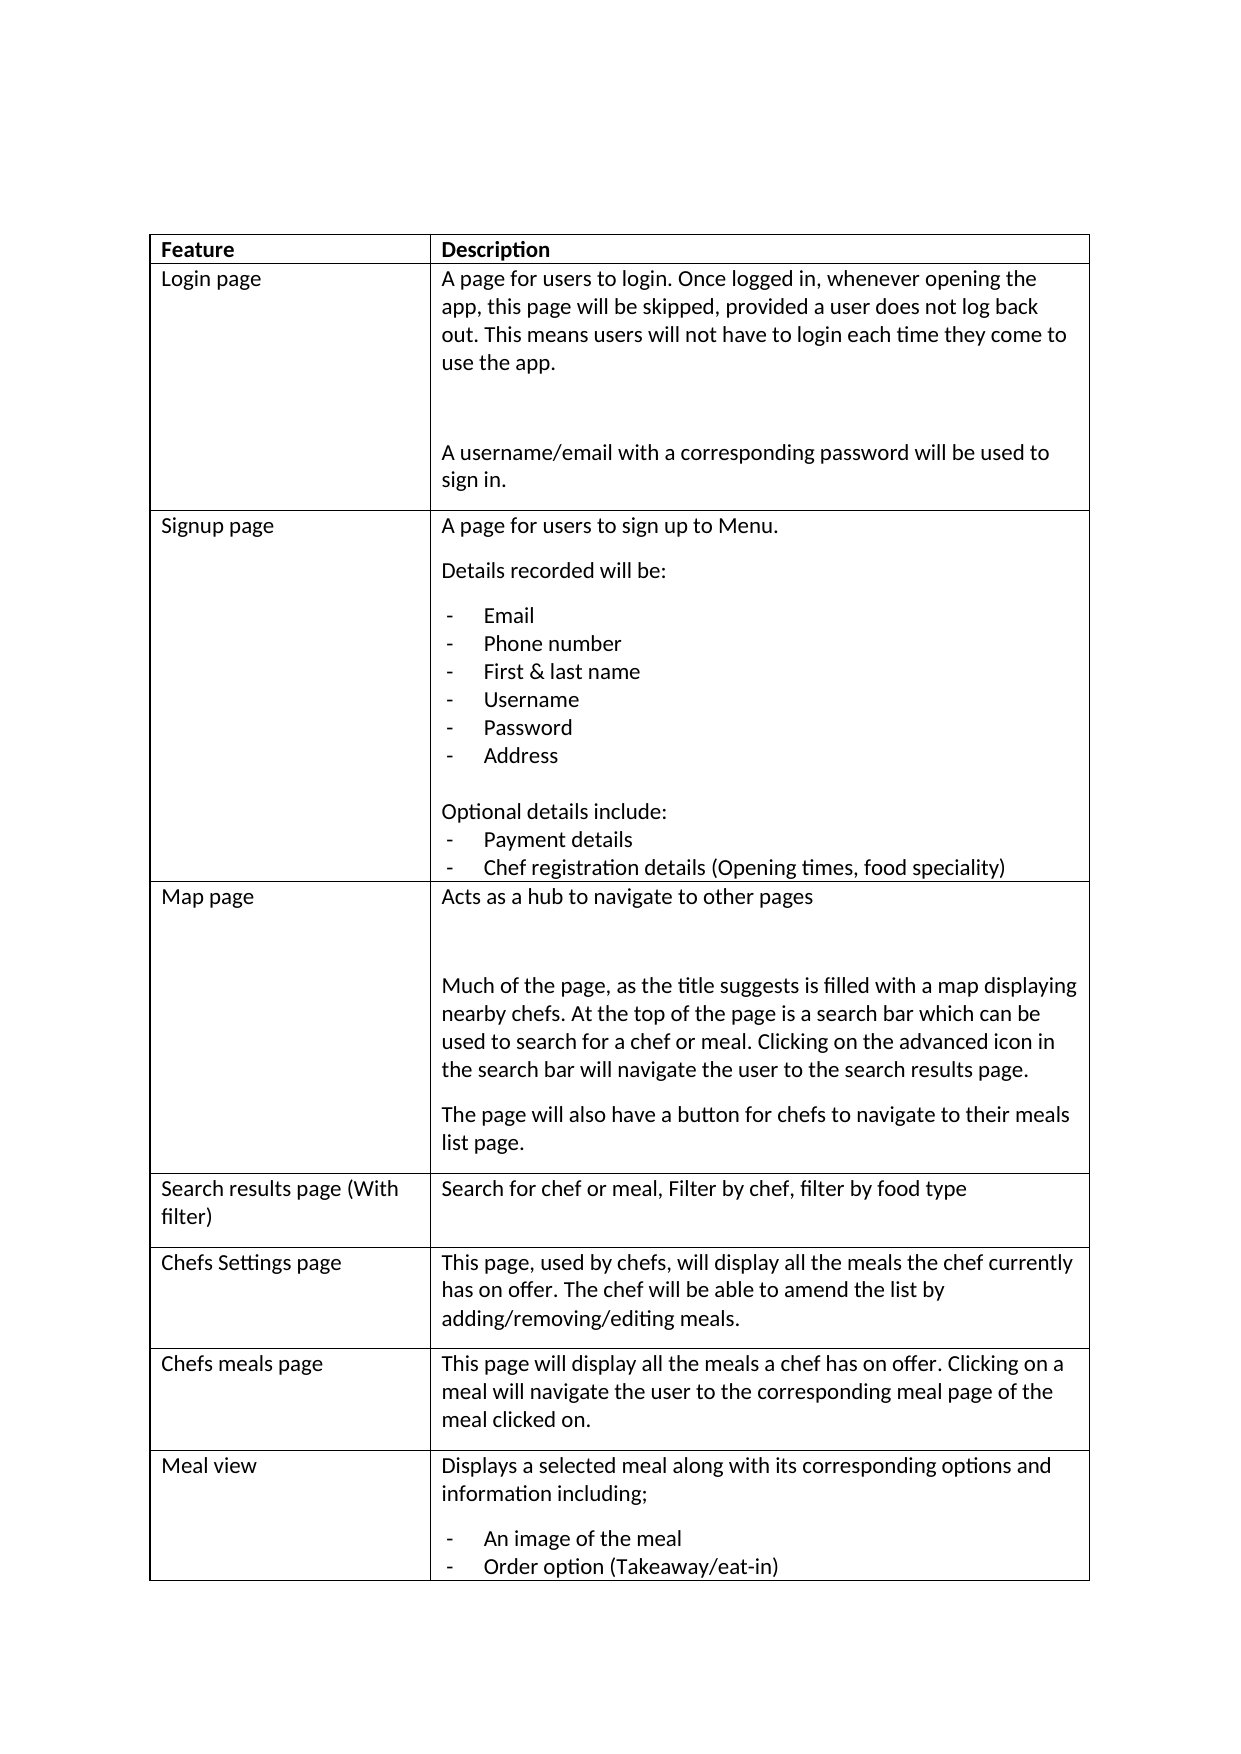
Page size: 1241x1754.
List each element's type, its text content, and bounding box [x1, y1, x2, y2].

table_cell Login page [151, 264, 430, 510]
table_cell Chefs meals page [151, 1349, 430, 1450]
table_cell Map page [151, 882, 430, 1173]
table_cell A page for users to sign up to Menu. Details recorded will be: Email Phone number First & last name Username Password Address Optional details include: Payment details Chef registration details (Opening times, food speciality) [431, 511, 1089, 881]
table_header Description [431, 235, 1089, 263]
table_cell This page will display all the meals a chef has on offer. Clicking on a meal will navigate the user to the corresponding meal page of the meal clicked on. [431, 1349, 1089, 1450]
table_cell Displays a selected meal along with its corresponding options and information including; An image of the meal Order option (Takeaway/eat-in) [431, 1451, 1089, 1580]
table_cell Acts as a hub to navigate to other pages Much of the page, as the title suggests is filled with a map displaying nearby chefs. At the top of the page is a search bar which can be used to search for a chef or meal. Clicking on the advanced icon in the search bar will navigate the user to the search results page. The page will also have a button for chefs to navigate to their meals list page. [431, 882, 1089, 1173]
table_cell Search results page (With filter) [151, 1174, 430, 1247]
table_cell A page for users to login. Once logged in, whenever opening the app, this page will be skipped, provided a user does not log back out. This means users will not have to login each time they come to use the app. A username/email with a corresponding password will be used to sign in. [431, 264, 1089, 510]
table_cell This page, used by chefs, will display all the meals the chef currently has on offer. The chef will be able to amend the list by adding/removing/editing meals. [431, 1248, 1089, 1348]
table_cell Search for chef or meal, Filter by chef, filter by food type [431, 1174, 1089, 1247]
table_cell Meal view [151, 1451, 430, 1580]
table_cell Chefs Settings page [151, 1248, 430, 1348]
table_header Feature [151, 235, 430, 263]
table_cell Signup page [151, 511, 430, 881]
